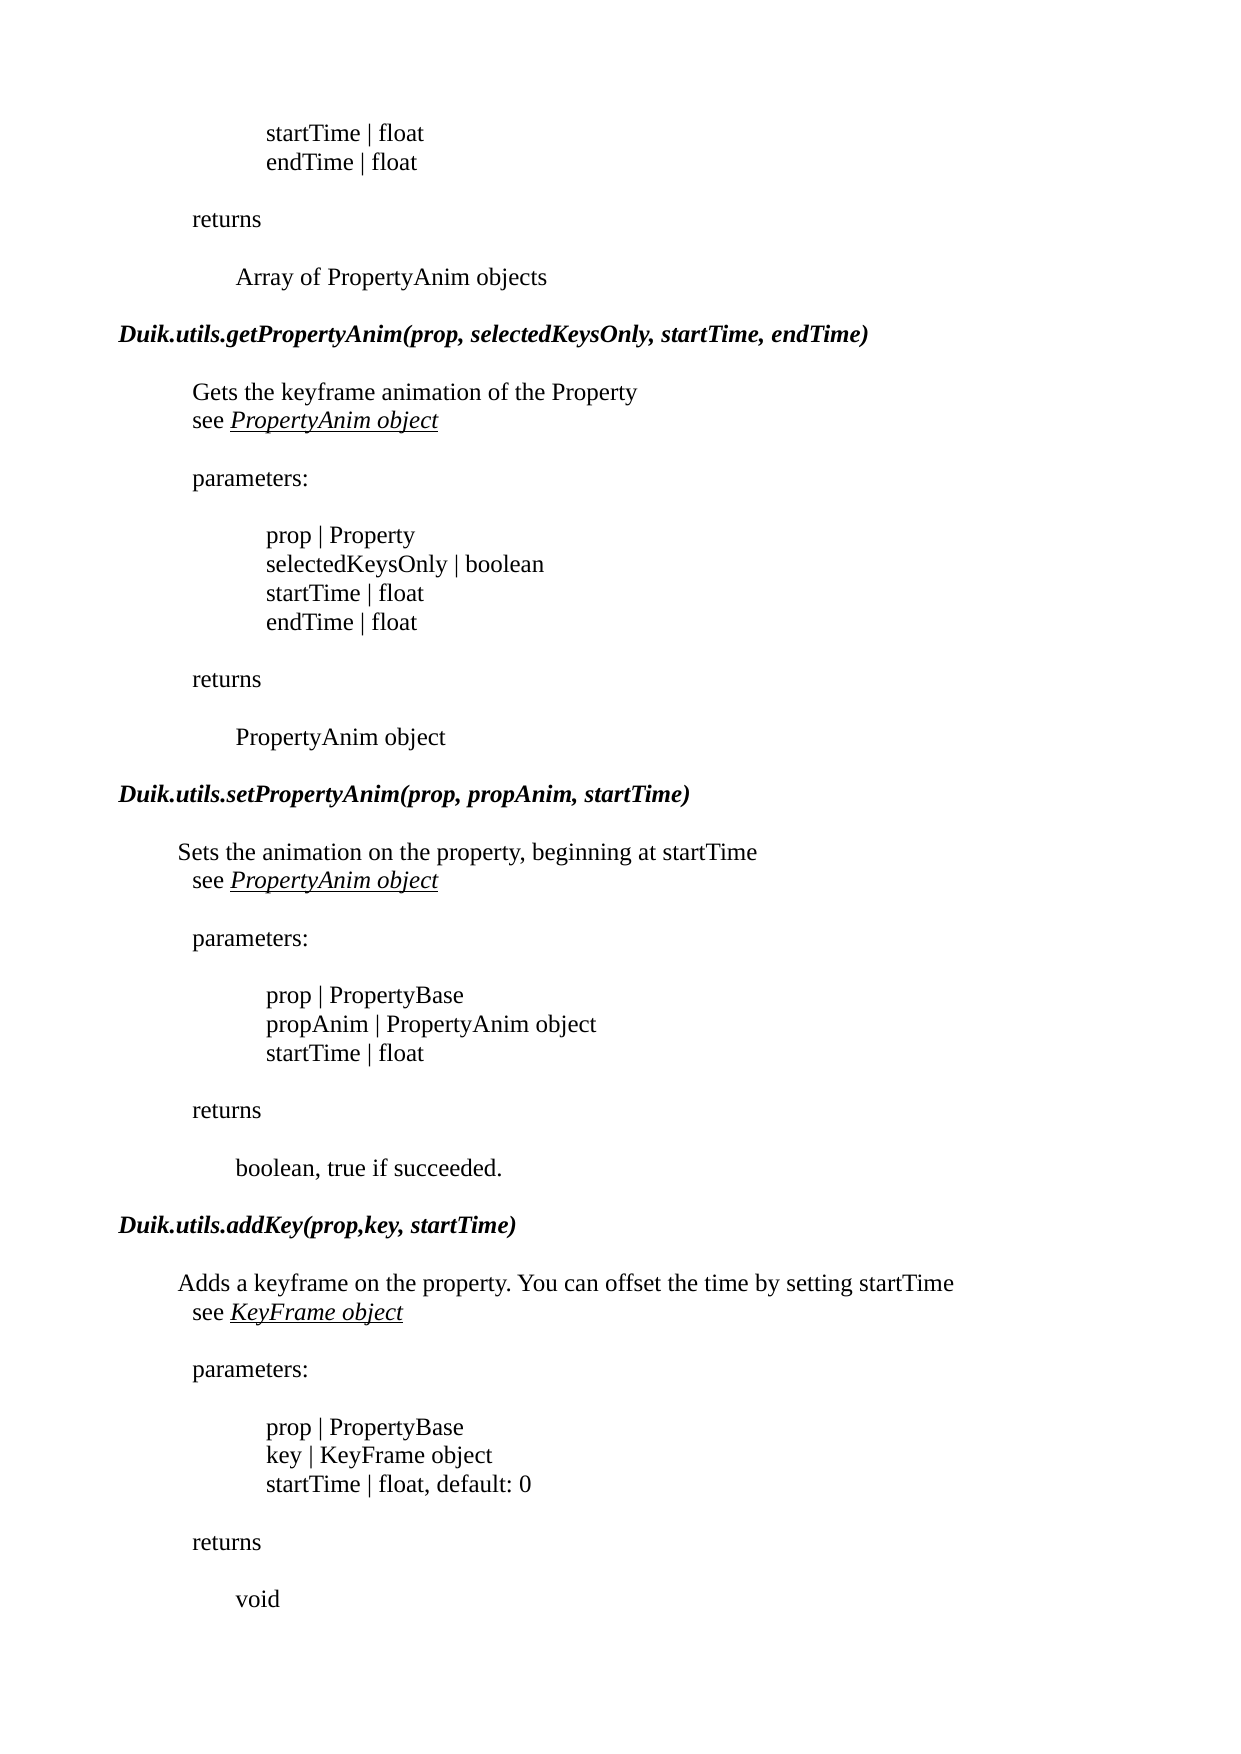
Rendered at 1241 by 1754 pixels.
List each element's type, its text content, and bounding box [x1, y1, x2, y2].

text endTime | float [118, 607, 1122, 636]
text returns [118, 1527, 1122, 1556]
text Duik.utils.addKey(prop,key, startTime) [118, 1211, 1122, 1239]
text parameters: [118, 1354, 1122, 1383]
text startTime | float [118, 118, 1122, 147]
text Duik.utils.setPropertyAnim(prop, propAnim, startTime) [118, 779, 1122, 808]
text parameters: [118, 463, 1122, 492]
text startTime | float [118, 578, 1122, 607]
text Adds a keyframe on the property. You can offset the time by setting startTime [118, 1268, 1122, 1297]
text propAnim | PropertyAnim object [118, 1009, 1122, 1038]
text prop | PropertyBase [118, 1412, 1122, 1441]
text key | KeyFrame object [118, 1441, 1122, 1469]
text returns [118, 664, 1122, 693]
text see PropertyAnim object [118, 866, 1122, 894]
text void [118, 1584, 1122, 1613]
text see PropertyAnim object [118, 406, 1122, 434]
text returns [118, 1096, 1122, 1124]
text returns [118, 204, 1122, 233]
text prop | Property [118, 521, 1122, 549]
text boolean, true if succeeded. [118, 1153, 1122, 1182]
text Gets the keyframe animation of the Property [118, 377, 1122, 406]
text Sets the animation on the property, beginning at startTime [118, 837, 1122, 866]
text Duik.utils.getPropertyAnim(prop, selectedKeysOnly, startTime, endTime) [118, 319, 1122, 348]
text startTime | float, default: 0 [118, 1469, 1122, 1498]
text selectedKeysOnly | boolean [118, 549, 1122, 578]
text Array of PropertyAnim objects [118, 262, 1122, 291]
text prop | PropertyBase [118, 981, 1122, 1009]
text endTime | float [118, 147, 1122, 176]
text PropertyAnim object [118, 722, 1122, 751]
text see KeyFrame object [118, 1297, 1122, 1326]
text startTime | float [118, 1038, 1122, 1067]
text parameters: [118, 923, 1122, 952]
